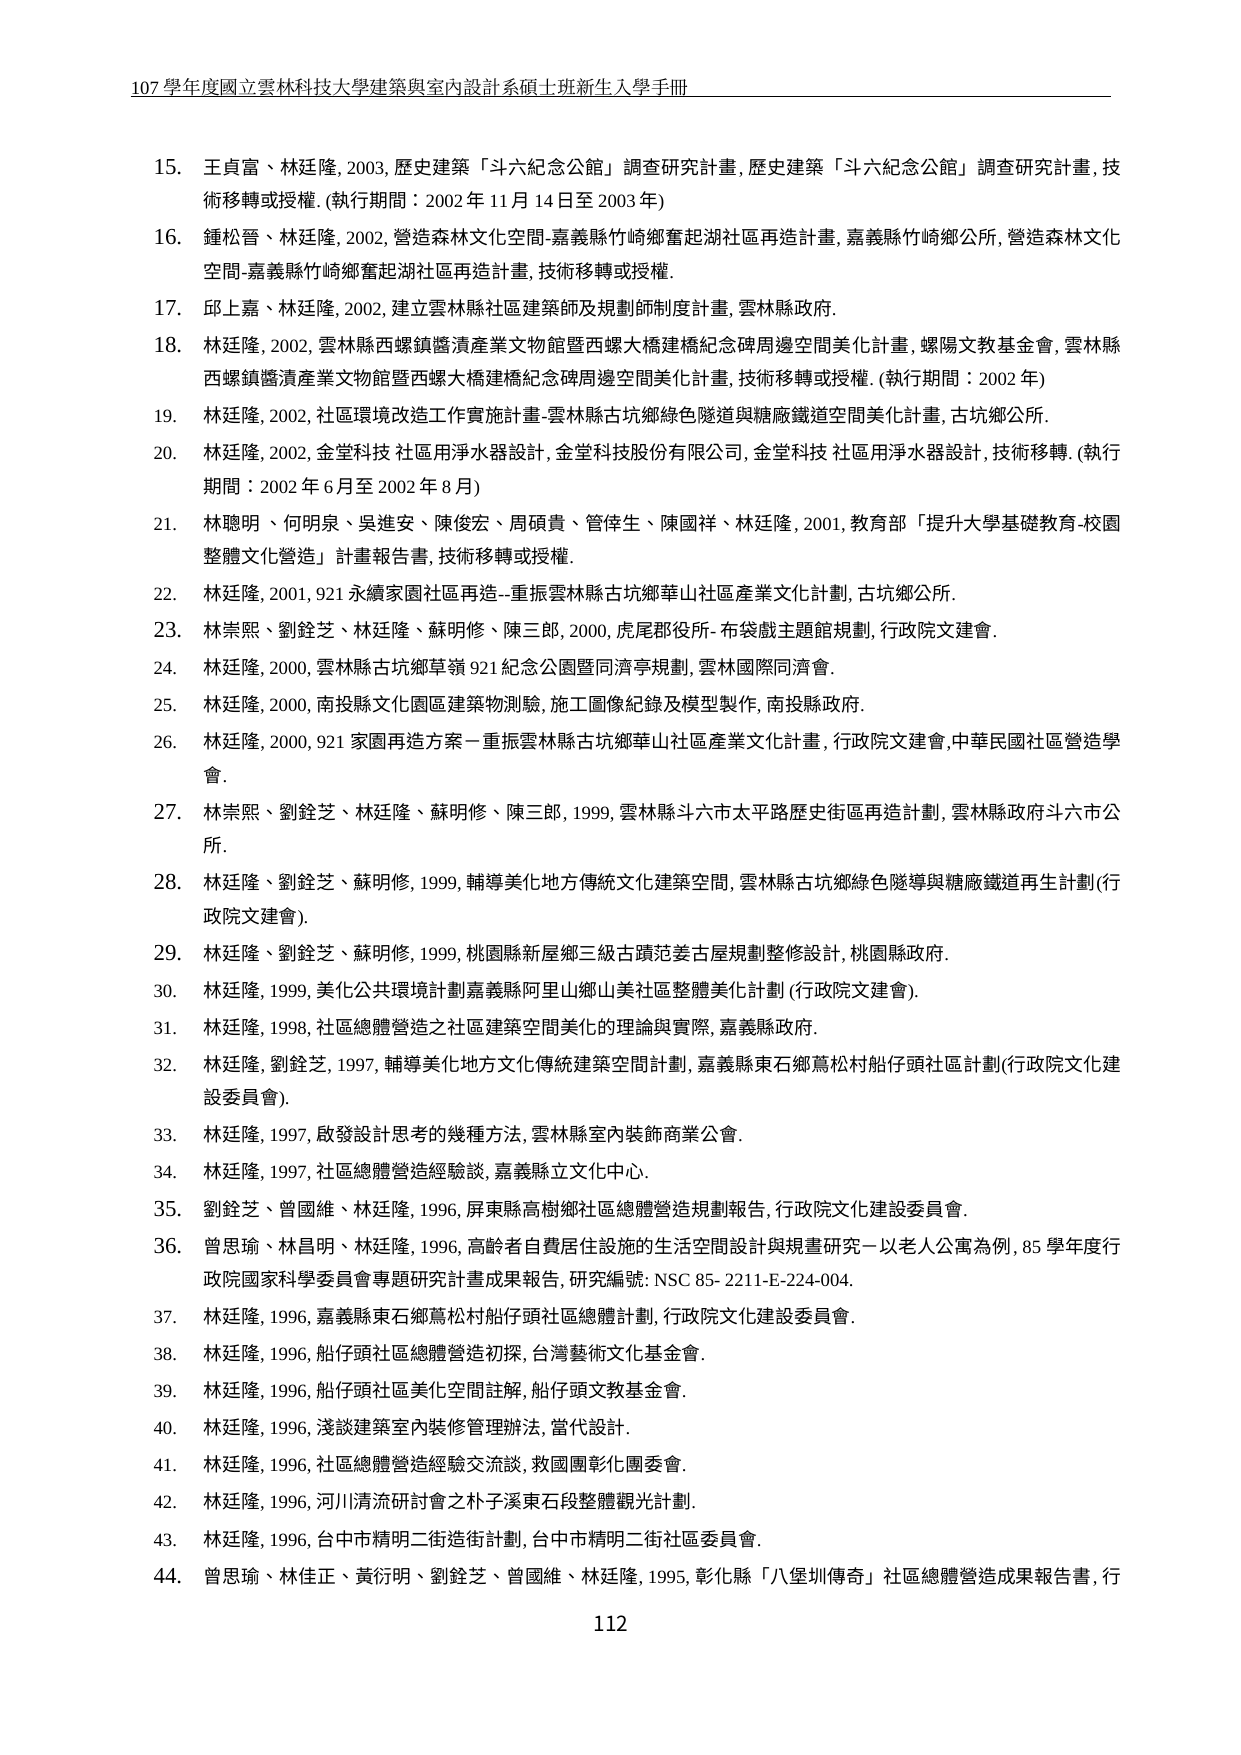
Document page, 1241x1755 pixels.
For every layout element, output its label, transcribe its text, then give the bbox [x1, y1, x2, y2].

list 林廷隆, 2001, 921永續家園社區再造--重振雲林縣古坑鄉華山社區產業文化計劃, 古坑鄉公所. [153, 574, 1122, 607]
list 邱上嘉、林廷隆, 2002, 建立雲林縣社區建築師及規劃師制度計畫, 雲林縣政府. [153, 288, 1122, 322]
list 林廷隆, 2000, 921 家園再造方案－重振雲林縣古坑鄉華山社區產業文化計畫, 行政院文建會,中華民國社區營造學會. [153, 722, 1122, 789]
list 林廷隆, 2002, 社區環境改造工作實施計畫-雲林縣古坑鄉綠色隧道與糖廠鐵道空間美化計畫, 古坑鄉公所. [153, 396, 1122, 429]
list 林廷隆、劉銓芝、蘇明修, 1999, 桃園縣新屋鄉三級古蹟范姜古屋規劃整修設計, 桃園縣政府. [153, 933, 1122, 967]
list 林廷隆, 1997, 社區總體營造經驗談, 嘉義縣立文化中心. [153, 1152, 1122, 1186]
list 林廷隆, 1996, 台中市精明二街造街計劃, 台中市精明二街社區委員會. [153, 1519, 1122, 1553]
list 林廷隆, 1996, 船仔頭社區美化空間註解, 船仔頭文教基金會. [153, 1371, 1122, 1404]
list 曾思瑜、林佳正、黃衍明、劉銓芝、曾國維、林廷隆, 1995, 彰化縣「八堡圳傳奇」社區總體營造成果報告書, 行 [153, 1556, 1122, 1590]
list 林廷隆, 劉銓芝, 1997, 輔導美化地方文化傳統建築空間計劃, 嘉義縣東石鄉蔦松村船仔頭社區計劃(行政院文化建設委員會). [153, 1045, 1122, 1111]
list 林廷隆, 1996, 嘉義縣東石鄉蔦松村船仔頭社區總體計劃, 行政院文化建設委員會. [153, 1297, 1122, 1330]
list 林廷隆, 2002, 雲林縣西螺鎮醬漬產業文物館暨西螺大橋建橋紀念碑周邊空間美化計畫, 螺陽文教基金會, 雲林縣西螺鎮醬漬產業文物館暨西螺大橋建橋紀念碑周邊空間美化計畫, 技術移轉或授權. (執行期間：2002年) [153, 326, 1122, 392]
list 林廷隆, 2000, 雲林縣古坑鄉草嶺921紀念公園暨同濟亭規劃, 雲林國際同濟會. [153, 648, 1122, 681]
list 鍾松晉、林廷隆, 2002, 營造森林文化空間-嘉義縣竹崎鄉奮起湖社區再造計畫, 嘉義縣竹崎鄉公所, 營造森林文化空間-嘉義縣竹崎鄉奮起湖社區再造計畫, 技術移轉或授權. [153, 218, 1122, 285]
list 林廷隆, 2002, 金堂科技 社區用淨水器設計, 金堂科技股份有限公司, 金堂科技 社區用淨水器設計, 技術移轉. (執行期間：2002年6月至2002年8月) [153, 433, 1122, 500]
list 林崇熙、劉銓芝、林廷隆、蘇明修、陳三郎, 2000, 虎尾郡役所- 布袋戲主題館規劃, 行政院文建會. [153, 611, 1122, 644]
list 王貞富、林廷隆, 2003, 歷史建築「斗六紀念公館」調查研究計畫, 歷史建築「斗六紀念公館」調查研究計畫, 技術移轉或授權. (執行期間：2002年11月14日至2003年) [153, 148, 1122, 214]
list 曾思瑜、林昌明、林廷隆, 1996, 高齡者自費居住設施的生活空間設計與規晝研究－以老人公寓為例, 85 學年度行政院國家科學委員會專題研究計晝成果報告, 研究編號: NSC 85- 2211-E-224-004. [153, 1226, 1122, 1293]
list 劉銓芝、曾國維、林廷隆, 1996, 屏東縣高樹鄉社區總體營造規劃報告, 行政院文化建設委員會. [153, 1189, 1122, 1223]
list 林廷隆, 1999, 美化公共環境計劃嘉義縣阿里山鄉山美社區整體美化計劃 (行政院文建會). [153, 971, 1122, 1004]
list 林廷隆, 1996, 河川清流研討會之朴子溪東石段整體觀光計劃. [153, 1482, 1122, 1516]
list 林聰明 、何明泉、吳進安、陳俊宏、周碩貴、管倖生、陳國祥、林廷隆, 2001, 教育部「提升大學基礎教育-校園整體文化營造」計畫報告書, 技術移轉或授權. [153, 503, 1122, 570]
list 林廷隆, 1997, 啟發設計思考的幾種方法, 雲林縣室內裝飾商業公會. [153, 1115, 1122, 1148]
list 林廷隆, 1998, 社區總體營造之社區建築空間美化的理論與實際, 嘉義縣政府. [153, 1008, 1122, 1041]
list 林廷隆, 2000, 南投縣文化園區建築物測驗, 施工圖像紀錄及模型製作, 南投縣政府. [153, 685, 1122, 718]
list 林崇熙、劉銓芝、林廷隆、蘇明修、陳三郎, 1999, 雲林縣斗六市太平路歷史街區再造計劃, 雲林縣政府斗六市公所. [153, 793, 1122, 859]
list 林廷隆, 1996, 社區總體營造經驗交流談, 救國團彰化團委會. [153, 1445, 1122, 1478]
list 林廷隆、劉銓芝、蘇明修, 1999, 輔導美化地方傳統文化建築空間, 雲林縣古坑鄉綠色隧導與糖廠鐵道再生計劃(行政院文建會). [153, 863, 1122, 930]
list 林廷隆, 1996, 淺談建築室內裝修管理辦法, 當代設計. [153, 1408, 1122, 1441]
list 林廷隆, 1996, 船仔頭社區總體營造初探, 台灣藝術文化基金會. [153, 1334, 1122, 1367]
